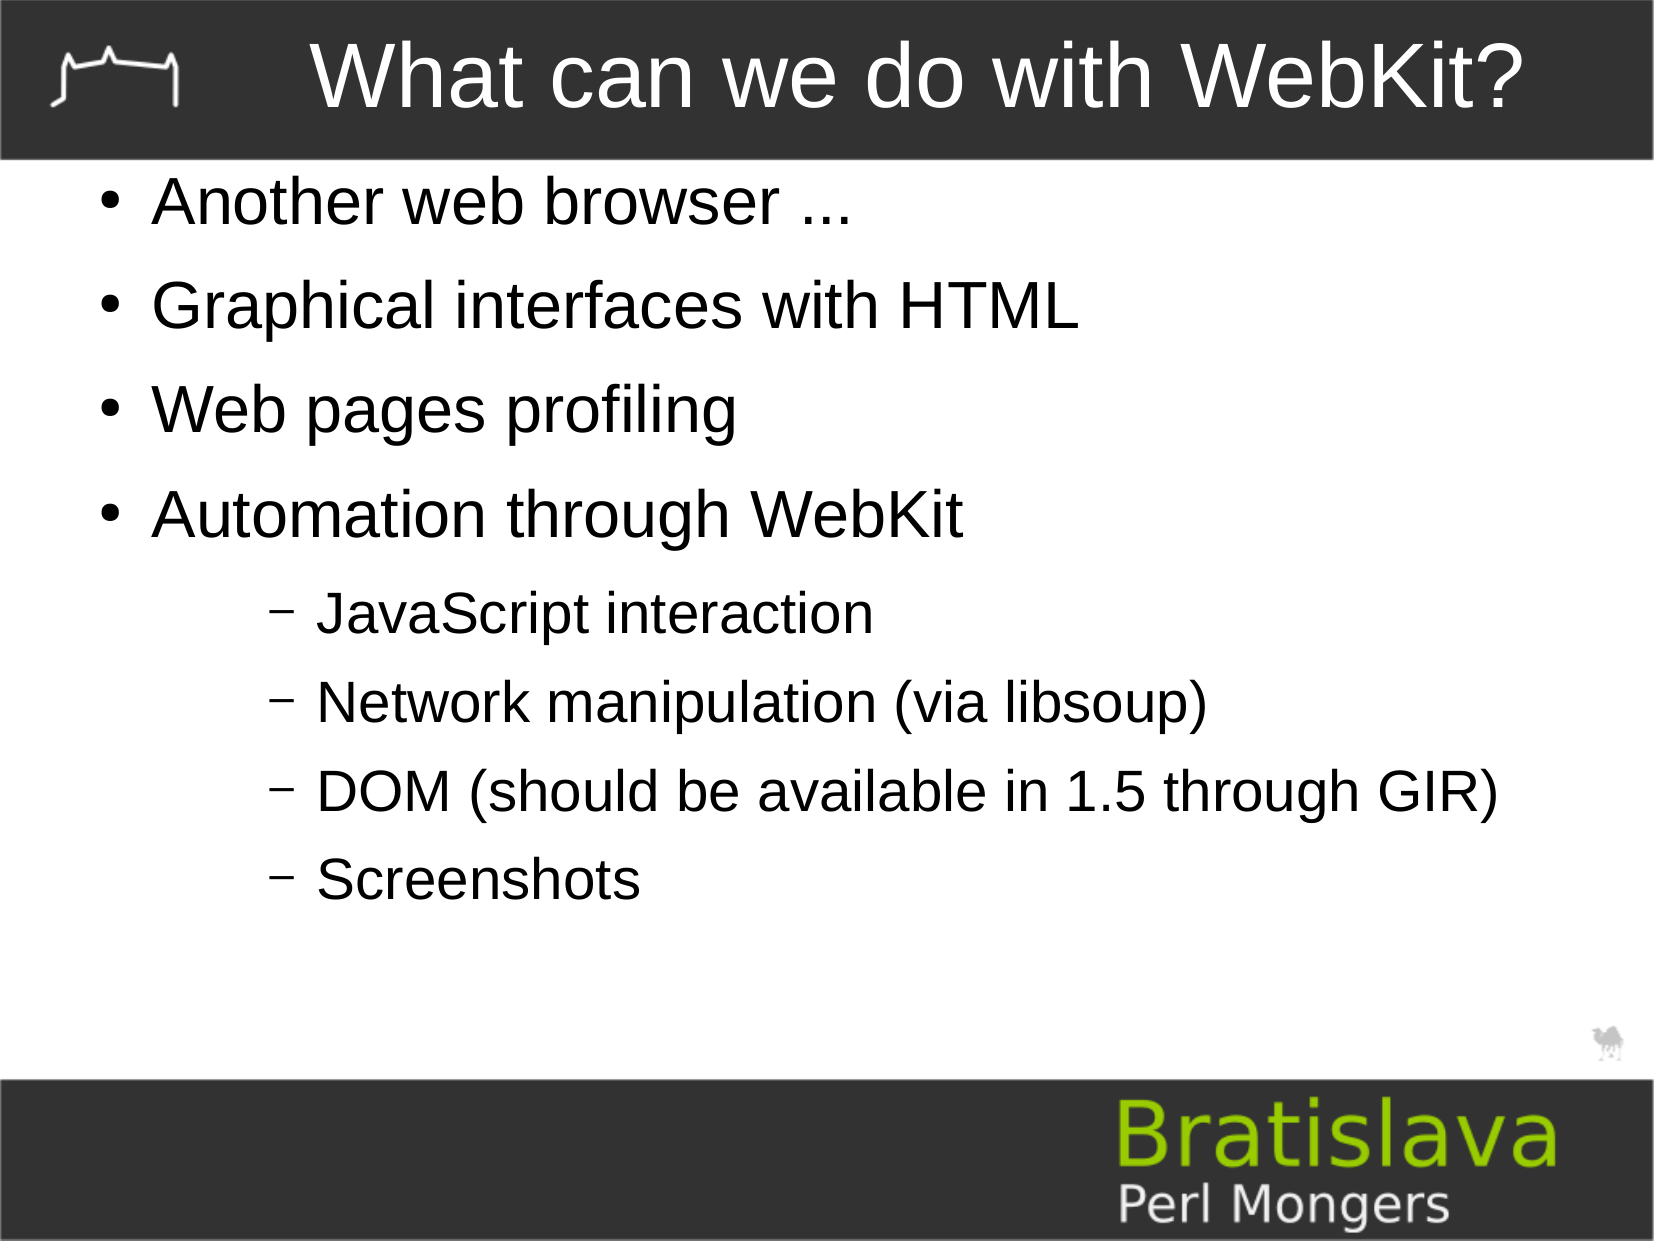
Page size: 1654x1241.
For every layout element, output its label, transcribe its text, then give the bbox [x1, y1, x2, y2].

list Another web browser ... Graphical interfaces with HTML Web pages profiling Automation through WebKit JavaScript interaction Network manipulation (via libsoup) DOM (should be available in 1.5 through GIR) Screenshots [80, 163, 1573, 1105]
title What can we do with WebKit? [193, 24, 1645, 128]
picture [0, 0, 1654, 1241]
